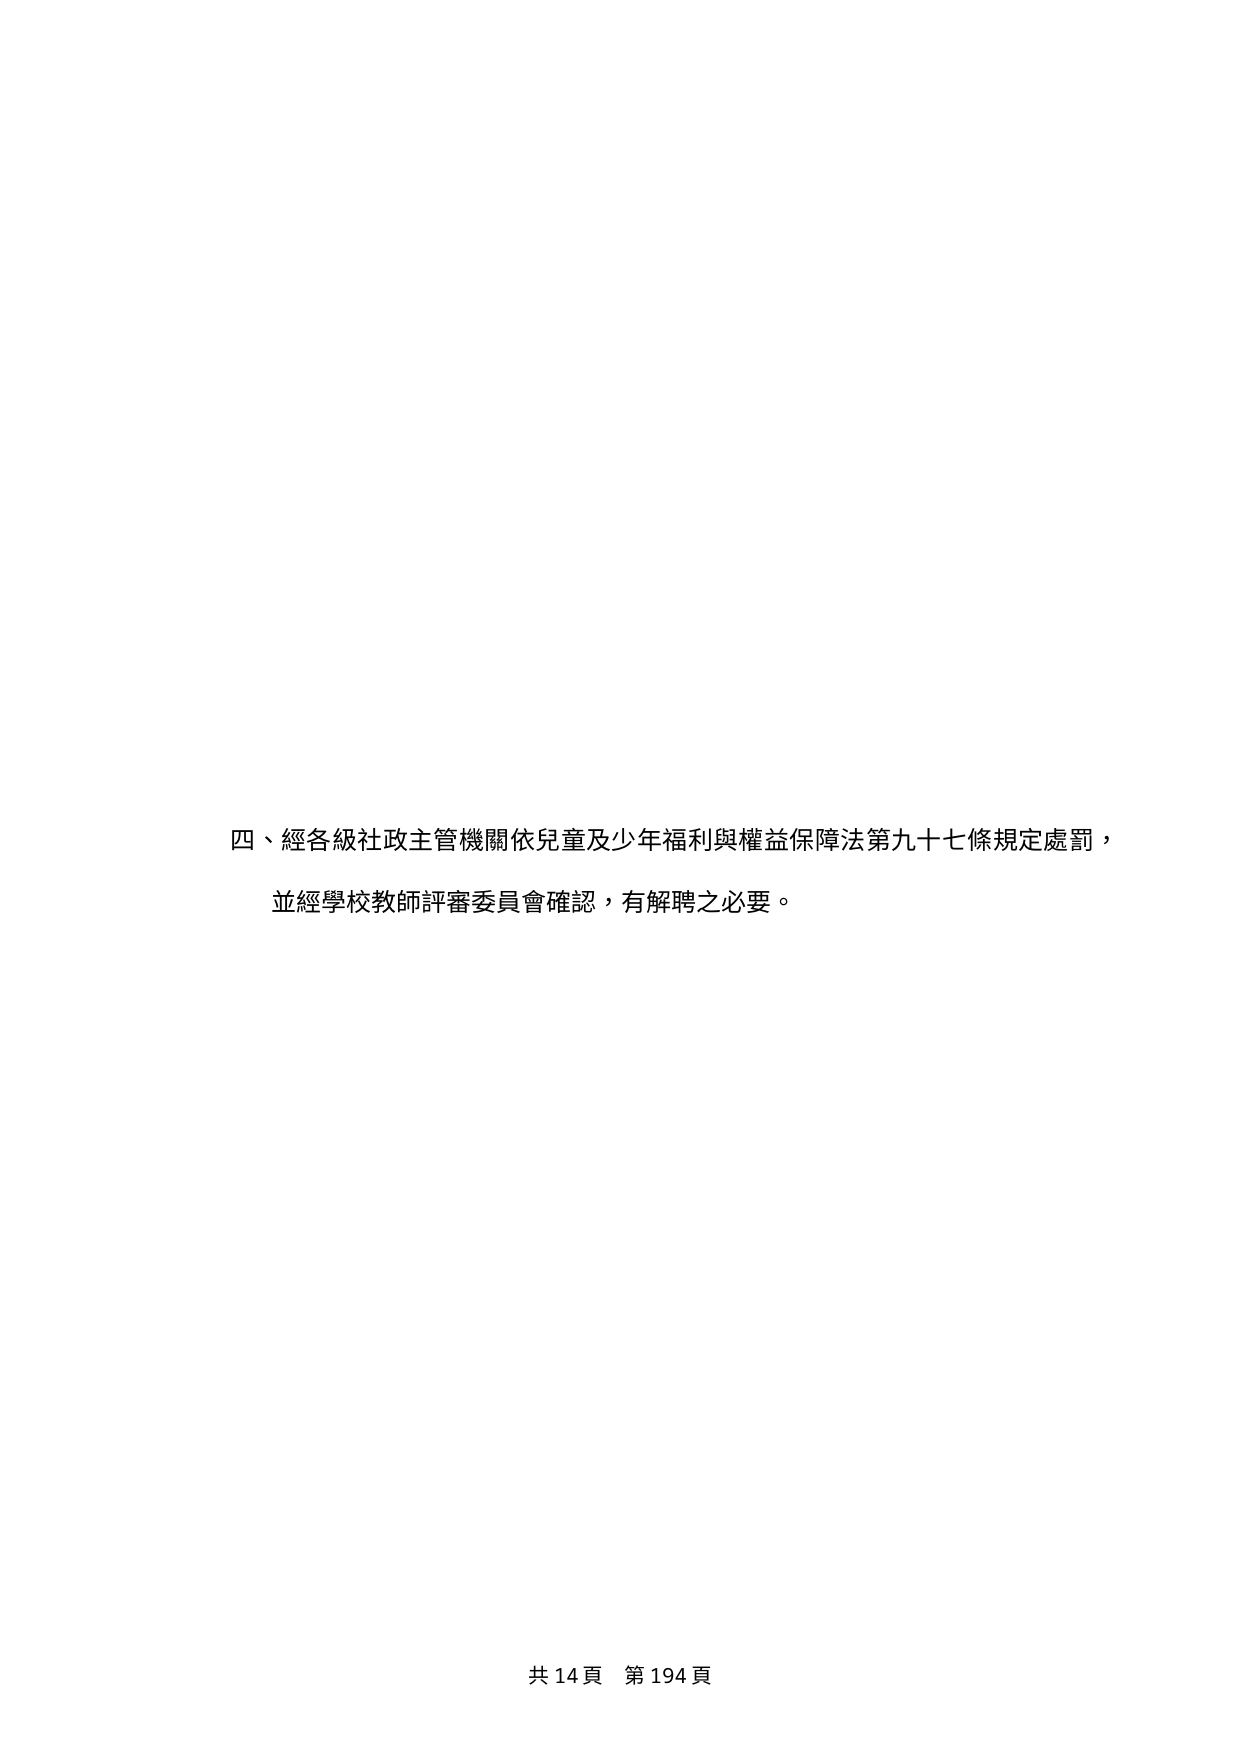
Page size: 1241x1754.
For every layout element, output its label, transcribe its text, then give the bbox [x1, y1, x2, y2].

text 四、經各級社政主管機關依兒童及少年福利與權益保障法第九十七條規定處罰，並經學校教師評審委員會確認，有解聘之必要。 [230, 797, 1122, 922]
